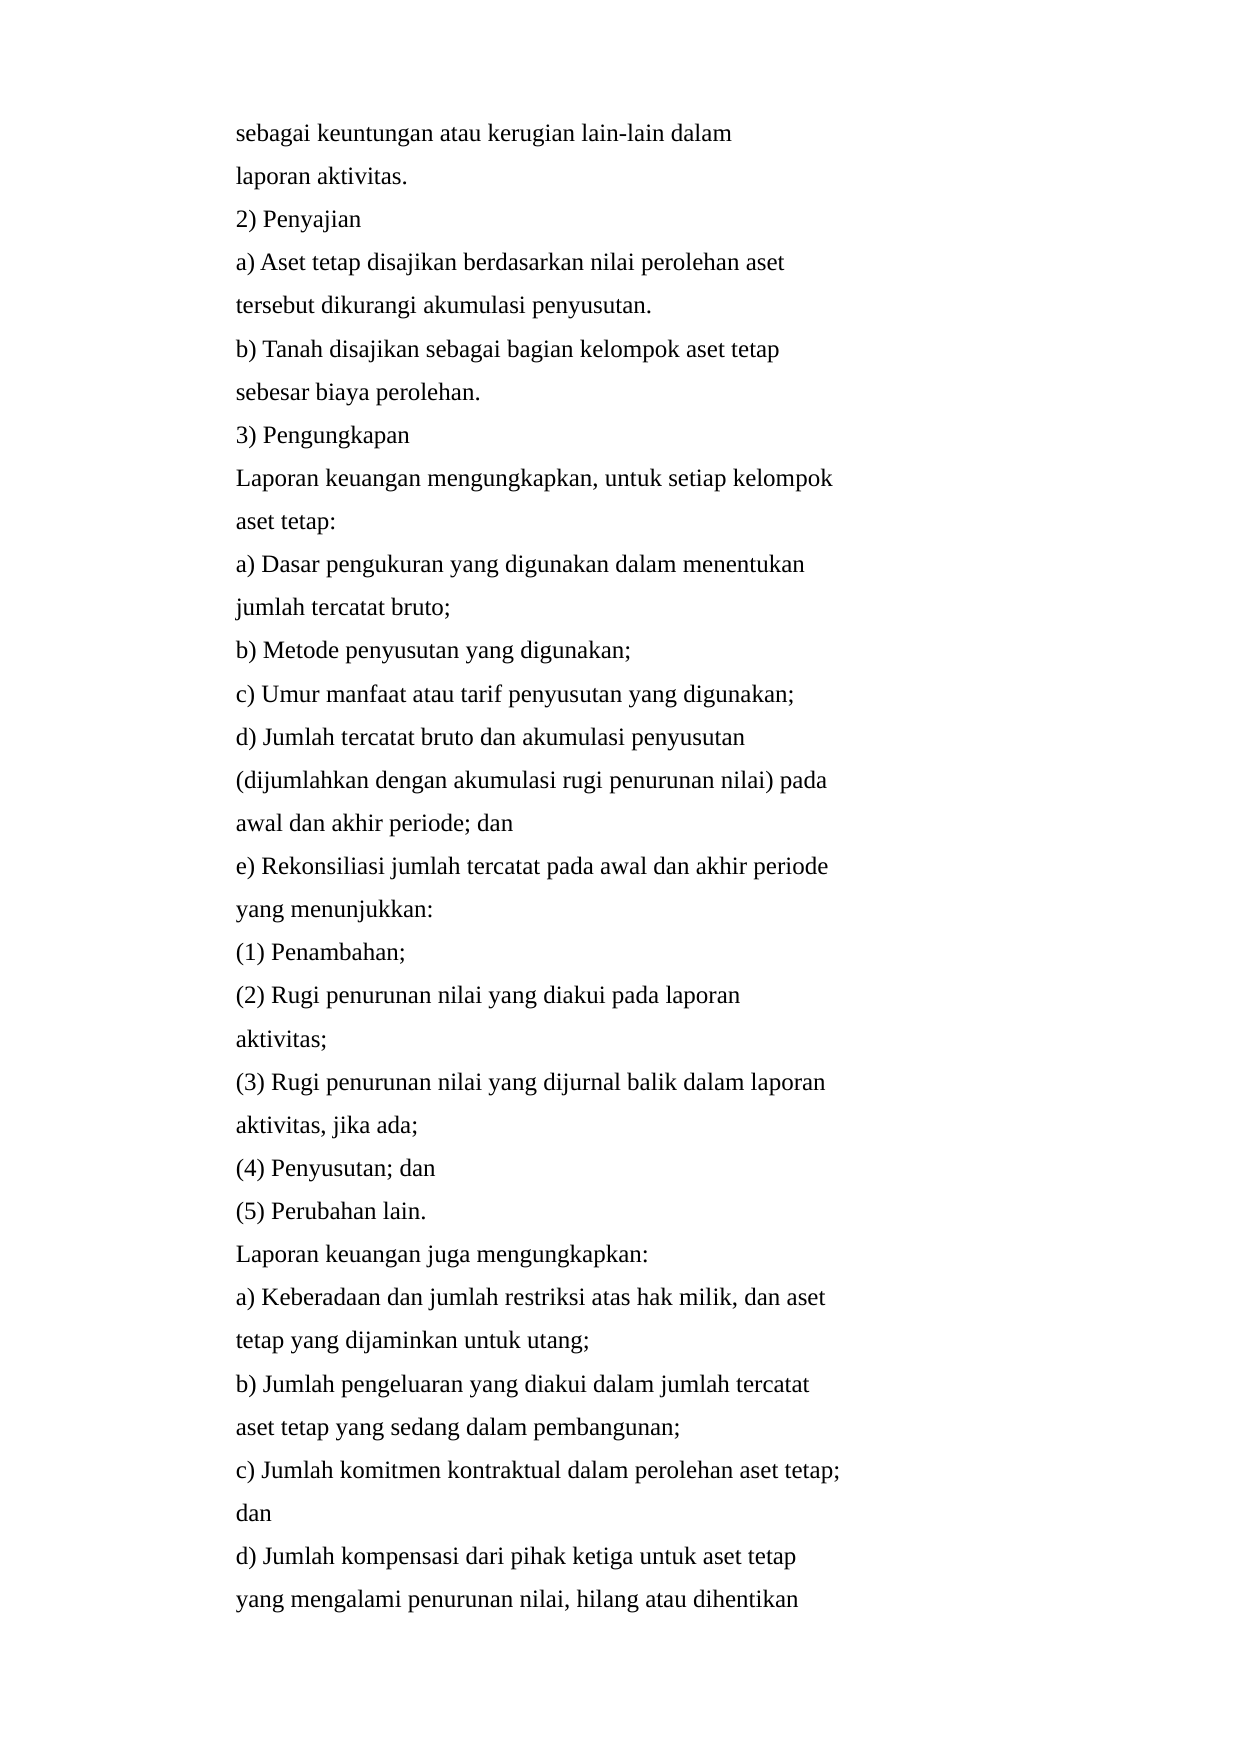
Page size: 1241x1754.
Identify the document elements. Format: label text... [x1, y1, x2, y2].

text laporan aktivitas. [236, 161, 1122, 190]
text a) Dasar pengukuran yang digunakan dalam menentukan [236, 549, 1122, 578]
text a) Aset tetap disajikan berdasarkan nilai perolehan aset [236, 247, 1122, 276]
text e) Rekonsiliasi jumlah tercatat pada awal dan akhir periode [236, 851, 1122, 880]
text c) Umur manfaat atau tarif penyusutan yang digunakan; [236, 679, 1122, 707]
text Laporan keuangan mengungkapkan, untuk setiap kelompok [236, 463, 1122, 492]
text dan [236, 1498, 1122, 1527]
text c) Jumlah komitmen kontraktual dalam perolehan aset tetap; [236, 1455, 1122, 1484]
text aset tetap yang sedang dalam pembangunan; [236, 1412, 1122, 1441]
text a) Keberadaan dan jumlah restriksi atas hak milik, dan aset [236, 1282, 1122, 1311]
text sebesar biaya perolehan. [236, 377, 1122, 406]
text 2) Penyajian [236, 204, 1122, 233]
text (1) Penambahan; [236, 937, 1122, 966]
text aset tetap: [236, 506, 1122, 535]
text jumlah tercatat bruto; [236, 592, 1122, 621]
text (4) Penyusutan; dan [236, 1153, 1122, 1182]
text tersebut dikurangi akumulasi penyusutan. [236, 291, 1122, 319]
text d) Jumlah tercatat bruto dan akumulasi penyusutan [236, 722, 1122, 751]
text 3) Pengungkapan [236, 420, 1122, 449]
text b) Tanah disajikan sebagai bagian kelompok aset tetap [236, 334, 1122, 362]
text tetap yang dijaminkan untuk utang; [236, 1326, 1122, 1354]
text b) Jumlah pengeluaran yang diakui dalam jumlah tercatat [236, 1369, 1122, 1397]
text yang mengalami penurunan nilai, hilang atau dihentikan [236, 1584, 1122, 1613]
text aktivitas, jika ada; [236, 1110, 1122, 1139]
text Laporan keuangan juga mengungkapkan: [236, 1239, 1122, 1268]
text (2) Rugi penurunan nilai yang diakui pada laporan [236, 981, 1122, 1009]
text b) Metode penyusutan yang digunakan; [236, 636, 1122, 664]
text aktivitas; [236, 1024, 1122, 1052]
text (dijumlahkan dengan akumulasi rugi penurunan nilai) pada [236, 765, 1122, 794]
text awal dan akhir periode; dan [236, 808, 1122, 837]
text (5) Perubahan lain. [236, 1196, 1122, 1225]
text d) Jumlah kompensasi dari pihak ketiga untuk aset tetap [236, 1541, 1122, 1570]
text sebagai keuntungan atau kerugian lain-lain dalam [236, 118, 1122, 147]
text yang menunjukkan: [236, 894, 1122, 923]
text (3) Rugi penurunan nilai yang dijurnal balik dalam laporan [236, 1067, 1122, 1096]
